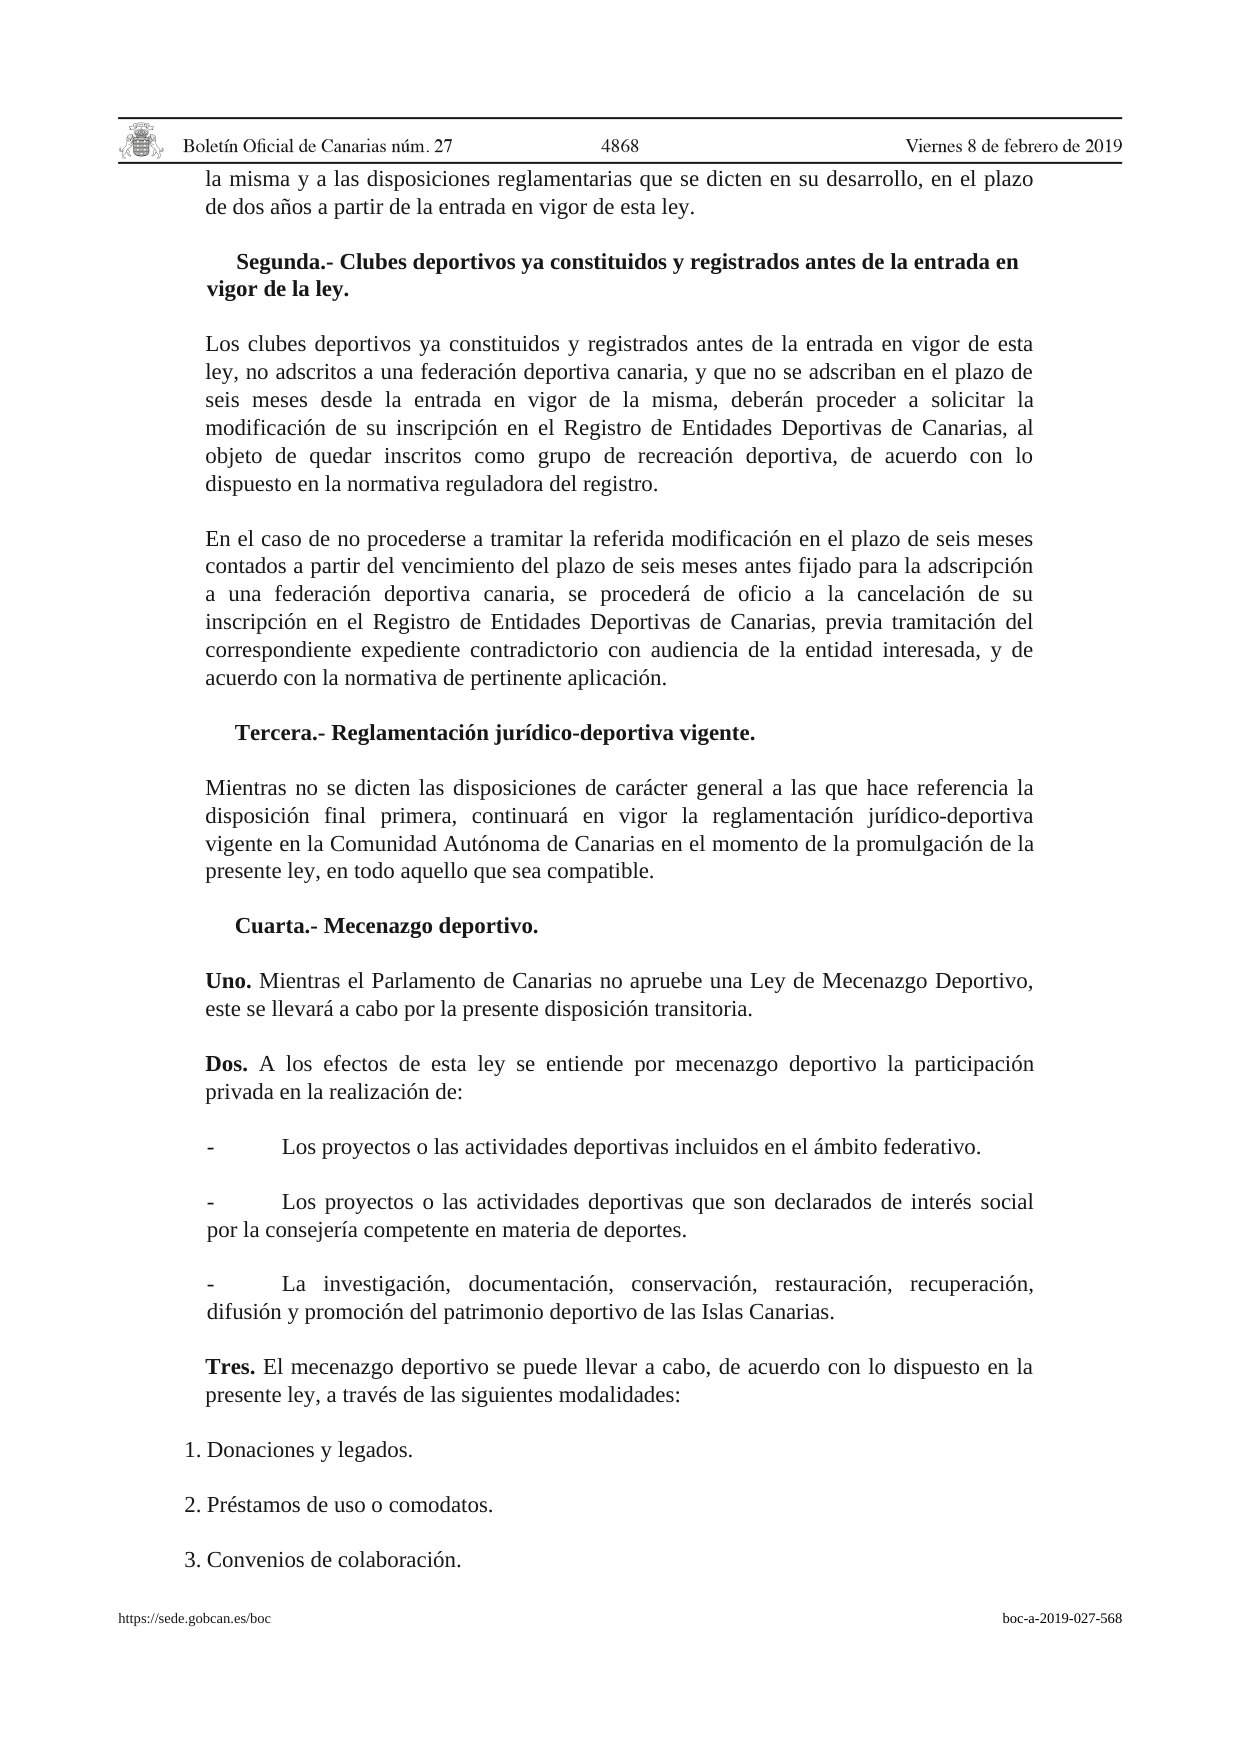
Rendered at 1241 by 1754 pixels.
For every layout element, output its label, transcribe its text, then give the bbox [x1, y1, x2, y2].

text Tres. El mecenazgo deportivo se puede llevar a cabo, de acuerdo con lo dispuesto en la presente ley, a través de las siguientes modalidades: [205, 1353, 1035, 1408]
list La investigación, documentación, conservación, restauración, recuperación, difusión y promoción del patrimonio deportivo de las Islas Canarias. [207, 1271, 1035, 1325]
text Dos. A los efectos de esta ley se entiende por mecenazgo deportivo la participación privada en la realización de: [205, 1050, 1035, 1104]
text la misma y a las disposiciones reglamentarias que se dicten en su desarrollo, en el plazo de dos años a partir de la entrada en vigor de esta ley. [205, 164, 1035, 219]
text Cuarta.- Mecenazgo deportivo. [234, 912, 1062, 939]
text Los clubes deportivos ya constituidos y registrados antes de la entrada en vigor de esta ley, no adscritos a una federación deportiva canaria, y que no se adscriban en el plazo de seis meses desde la entrada en vigor de la misma, deberán proceder a solicitar la modificación de su inscripción en el Registro de Entidades Deportivas de Canarias, al objeto de quedar inscritos como grupo de recreación deportiva, de acuerdo con lo dispuesto en la normativa reguladora del registro. [205, 330, 1035, 496]
list Donaciones y legados. [184, 1436, 1035, 1462]
text Mientras no se dicten las disposiciones de carácter general a las que hace referencia la disposición final primera, continuará en vigor la reglamentación jurídico-deportiva vigente en la Comunidad Autónoma de Canarias en el momento de la promulgación de la presente ley, en todo aquello que sea compatible. [205, 774, 1035, 884]
text Tercera.- Reglamentación jurídico-deportiva vigente. [234, 719, 1062, 746]
list Convenios de colaboración. [184, 1546, 1035, 1572]
text Uno. Mientras el Parlamento de Canarias no apruebe una Ley de Mecenazgo Deportivo, este se llevará a cabo por la presente disposición transitoria. [205, 967, 1035, 1021]
list Los proyectos o las actividades deportivas incluidos en el ámbito federativo. [207, 1133, 1035, 1159]
text [205, 144, 1035, 161]
list Los proyectos o las actividades deportivas que son declarados de interés social por la consejería competente en materia de deportes. [207, 1188, 1035, 1242]
text Segunda.- Clubes deportivos ya constituidos y registrados antes de la entrada en vigor de la ley. [207, 248, 1062, 302]
list Préstamos de uso o comodatos. [184, 1491, 1035, 1517]
text En el caso de no procederse a tramitar la referida modificación en el plazo de seis meses contados a partir del vencimiento del plazo de seis meses antes fijado para la adscripción a una federación deportiva canaria, se procederá de oficio a la cancelación de su inscripción en el Registro de Entidades Deportivas de Canarias, previa tramitación del correspondiente expediente contradictorio con audiencia de la entidad interesada, y de acuerdo con la normativa de pertinente aplicación. [205, 525, 1035, 691]
